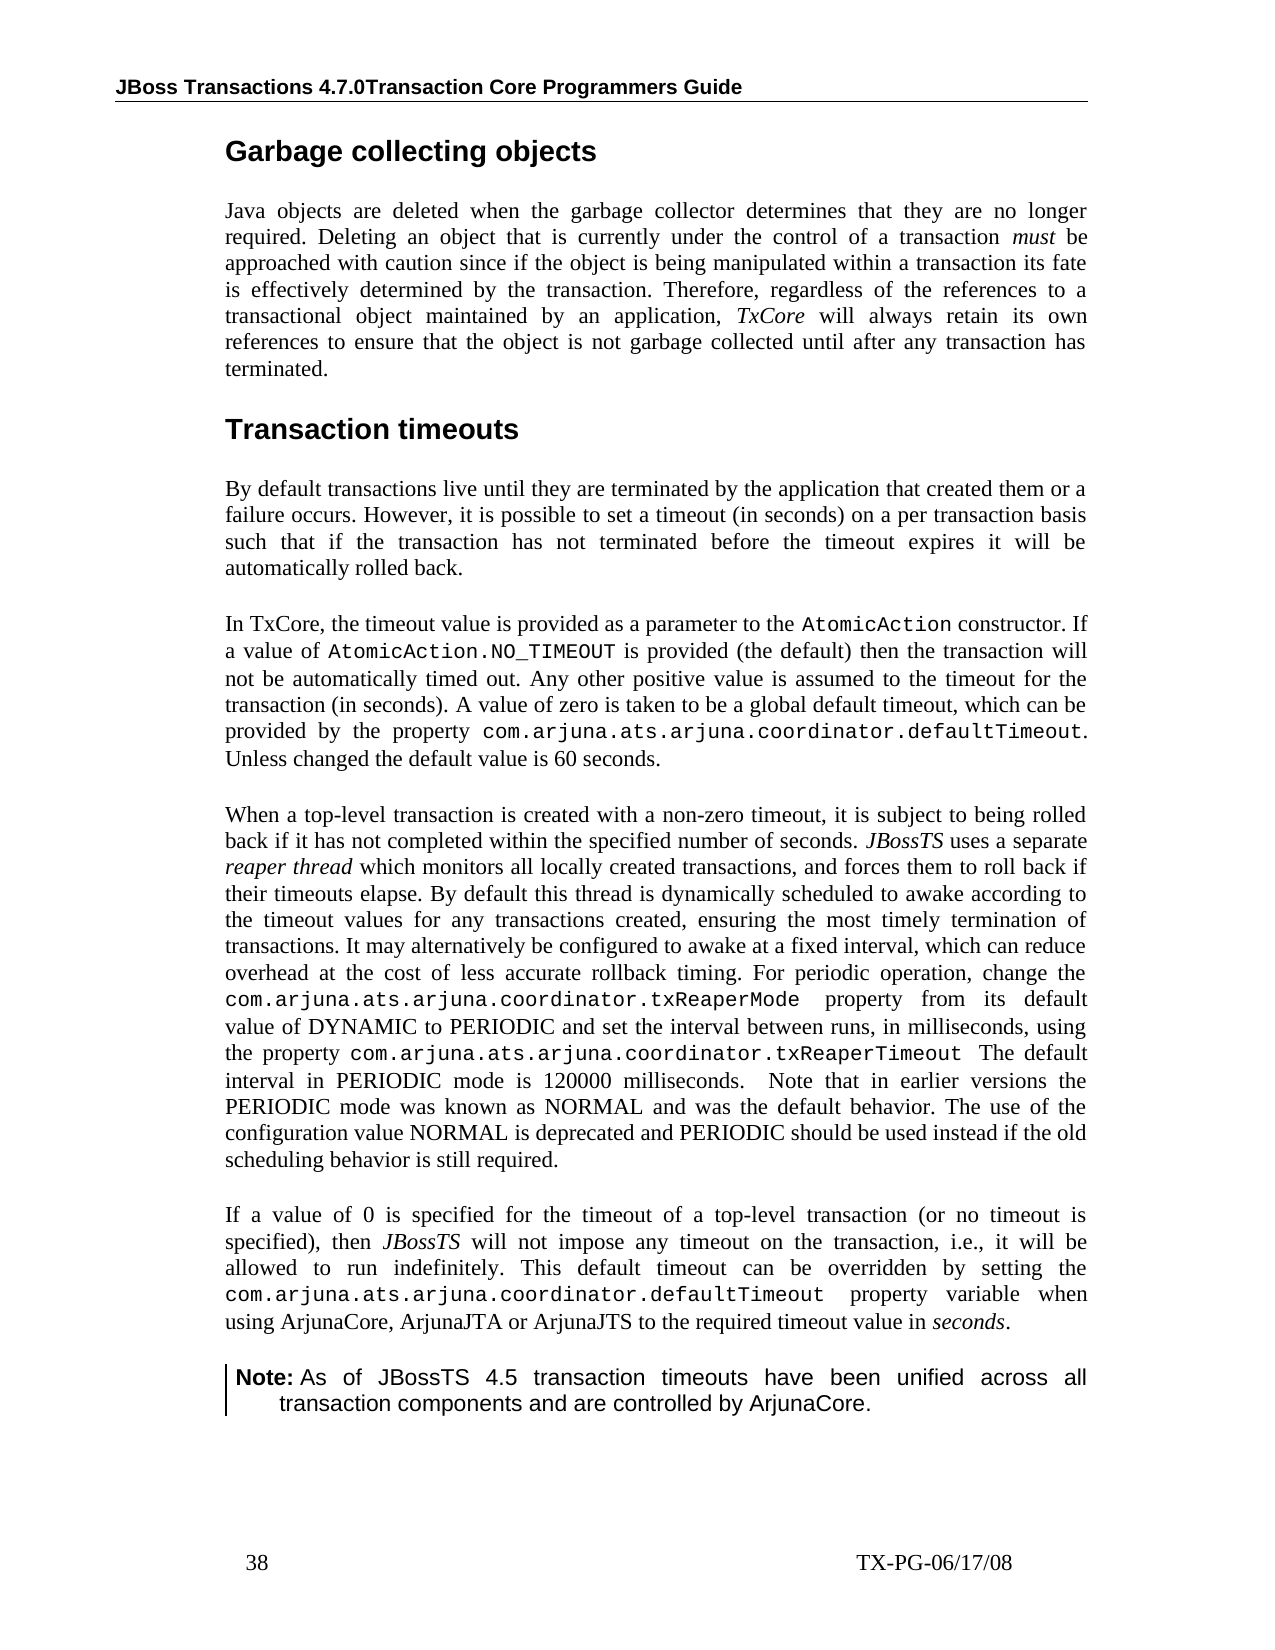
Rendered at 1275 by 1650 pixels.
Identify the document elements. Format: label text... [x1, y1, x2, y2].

text Java objects are deleted when the garbage collector determines that they are no longer required. Deleting an object that is currently under the control of a transaction must be approached with caution since if the object is being manipulated within a transaction its fate is effectively determined by the transaction. Therefore, regardless of the references to a transactional object maintained by an application, TxCore will always retain its own references to ensure that the object is not garbage collected until after any transaction has terminated. [225, 197, 1088, 381]
text If a value of 0 is specified for the timeout of a top-level transaction (or no timeout is specified), then JBossTS will not impose any timeout on the transaction, i.e., it will be allowed to run indefinitely. This default timeout can be overridden by setting the com.arjuna.ats.arjuna.coordinator.defaultTimeout property variable when using ArjunaCore, ArjunaJTA or ArjunaJTS to the required timeout value in seconds. [225, 1201, 1088, 1334]
subtitle Transaction timeouts [225, 412, 1088, 446]
text When a top-level transaction is created with a non-zero timeout, it is subject to being rolled back if it has not completed within the specified number of seconds. JBossTS uses a separate reaper thread which monitors all locally created transactions, and forces them to roll back if their timeouts elapse. By default this thread is dynamically scheduled to awake according to the timeout values for any transactions created, ensuring the most timely termination of transactions. It may alternatively be configured to awake at a fixed interval, which can reduce overhead at the cost of less accurate rollback timing. For periodic operation, change the com.arjuna.ats.arjuna.coordinator.txReaperMode property from its default value of DYNAMIC to PERIODIC and set the interval between runs, in milliseconds, using the property com.arjuna.ats.arjuna.coordinator.txReaperTimeout The default interval in PERIODIC mode is 120000 milliseconds. Note that in earlier versions the PERIODIC mode was known as NORMAL and was the default behavior. The use of the configuration value NORMAL is deprecated and PERIODIC should be used instead if the old scheduling behavior is still required. [225, 801, 1088, 1172]
text By default transactions live until they are terminated by the application that created them or a failure occurs. However, it is possible to set a timeout (in seconds) on a per transaction basis such that if the transaction has not terminated before the timeout expires it will be automatically rolled back. [225, 475, 1088, 581]
text In TxCore, the timeout value is provided as a parameter to the AtomicAction constructor. If a value of AtomicAction.NO_TIMEOUT is provided (the default) then the transaction will not be automatically timed out. Any other positive value is assumed to the timeout for the transaction (in seconds). A value of zero is taken to be a global default timeout, which can be provided by the property com.arjuna.ats.arjuna.coordinator.defaultTimeout. Unless changed the default value is 60 seconds. [225, 610, 1088, 772]
subtitle Garbage collecting objects [225, 134, 1088, 167]
list As of JBossTS 4.5 transaction timeouts have been unified across all transaction components and are controlled by ArjunaCore. [225, 1363, 1088, 1416]
